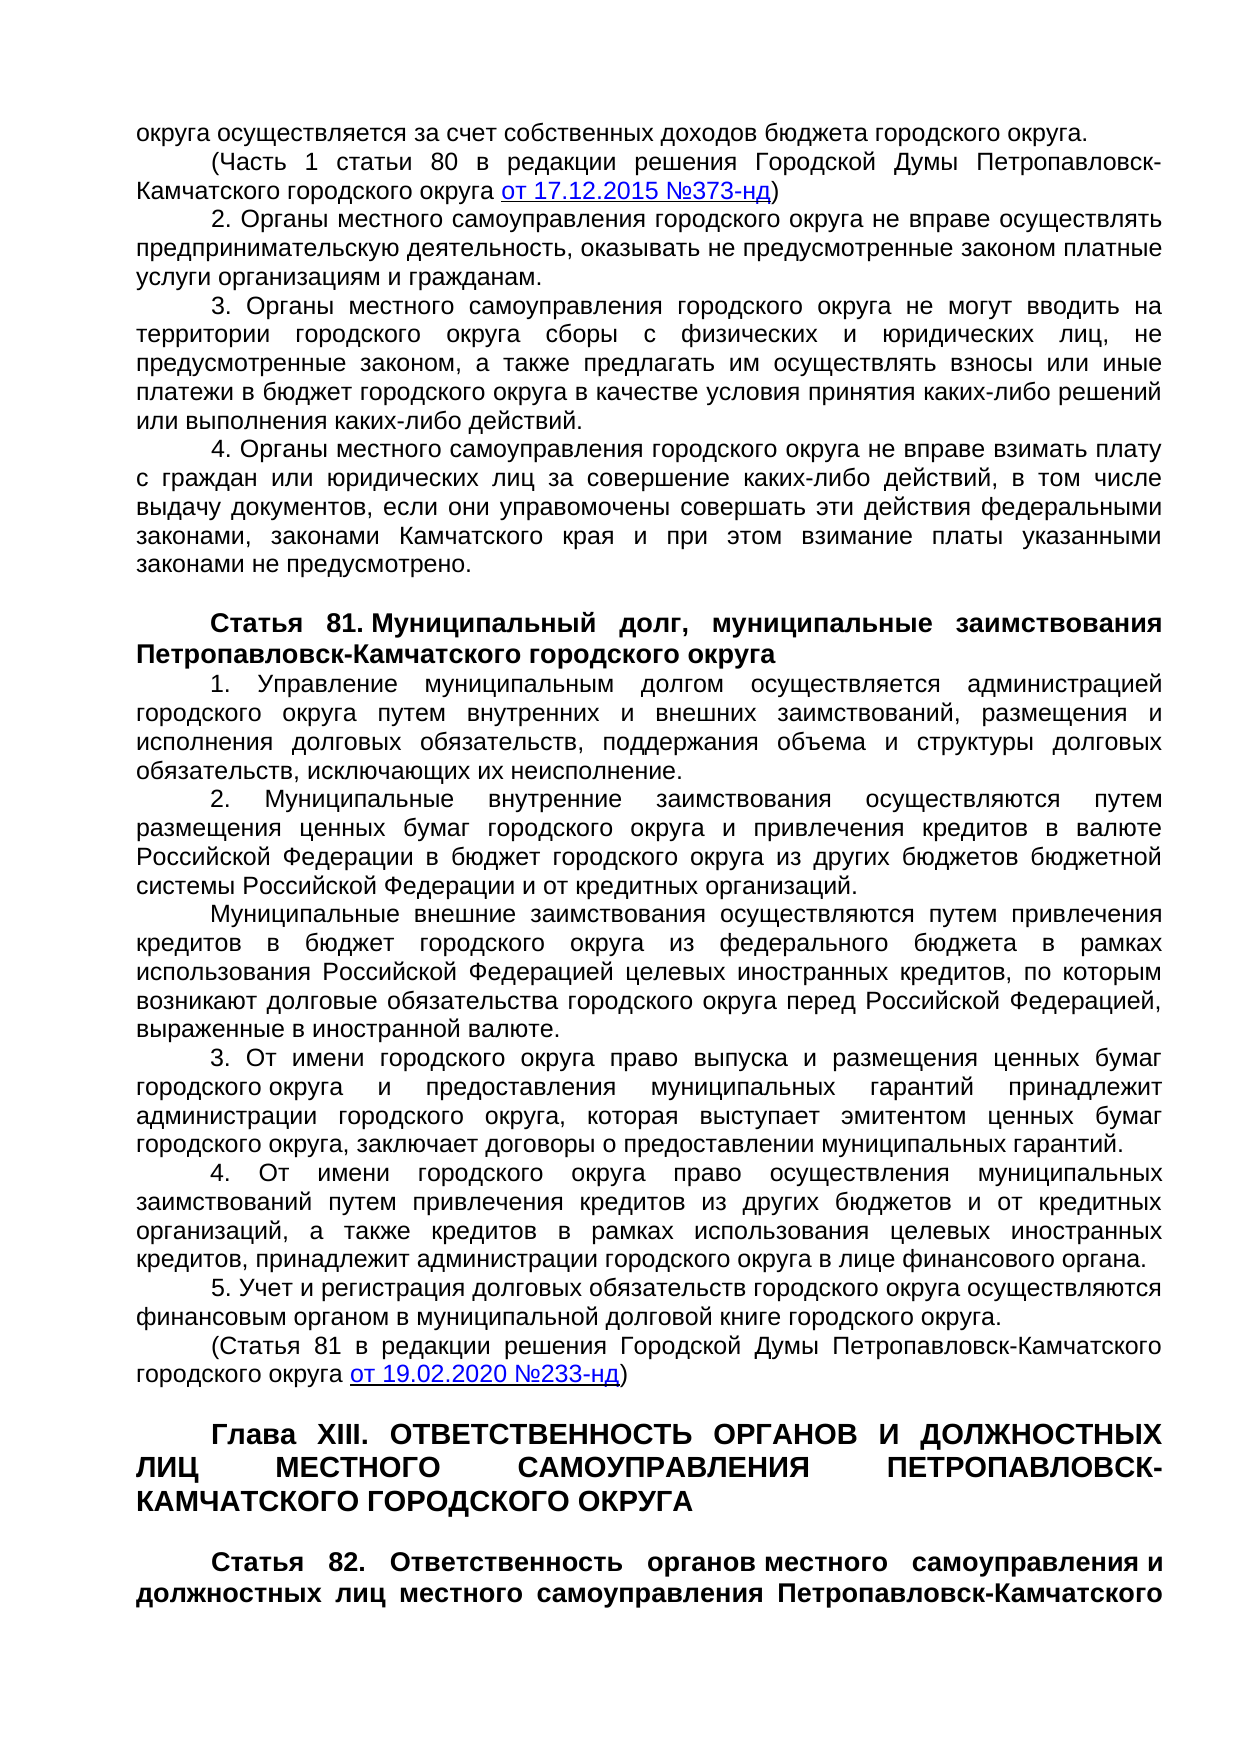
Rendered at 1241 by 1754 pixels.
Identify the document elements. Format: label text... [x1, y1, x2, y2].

text 1. Управление муниципальным долгом осуществляется администрацией городского округа путем внутренних и внешних заимствований, размещения и исполнения долговых обязательств, поддержания объема и структуры долговых обязательств, исключающих их неисполнение. [136, 669, 1163, 784]
text 4. От имени городского округа право осуществления муниципальных заимствований путем привлечения кредитов из других бюджетов и от кредитных организаций, а также кредитов в рамках использования целевых иностранных кредитов, принадлежит администрации городского округа в лице финансового органа. [136, 1158, 1163, 1273]
text Глава XIII. ОТВЕТСТВЕННОСТЬ ОРГАНОВ И ДОЛЖНОСТНЫХ ЛИЦ МЕСТНОГО САМОУПРАВЛЕНИЯ ПЕТРОПАВЛОВСК-КАМЧАТСКОГО ГОРОДСКОГО ОКРУГА [136, 1417, 1163, 1517]
text 2. Муниципальные внутренние заимствования осуществляются путем размещения ценных бумаг городского округа и привлечения кредитов в валюте Российской Федерации в бюджет городского округа из других бюджетов бюджетной системы Российской Федерации и от кредитных организаций. [136, 784, 1163, 899]
text Статья 81. Муниципальный долг, муниципальные заимствования Петропавловск-Камчатского городского округа [136, 607, 1163, 669]
text (Статья 81 в редакции решения Городской Думы Петропавловск-Камчатского городского округа от 19.02.2020 №233-нд) [136, 1331, 1163, 1388]
text Муниципальные внешние заимствования осуществляются путем привлечения кредитов в бюджет городского округа из федерального бюджета в рамках использования Российской Федерацией целевых иностранных кредитов, по которым возникают долговые обязательства городского округа перед Российской Федерацией, выраженные в иностранной валюте. [136, 899, 1163, 1043]
text 5. Учет и регистрация долговых обязательств городского округа осуществляются финансовым органом в муниципальной долговой книге городского округа. [136, 1273, 1163, 1331]
text Статья 82. Ответственность органов местного самоуправления и должностных лиц местного самоуправления Петропавловск-Камчатского [136, 1546, 1163, 1609]
text 3. Органы местного самоуправления городского округа не могут вводить на территории городского округа сборы с физических и юридических лиц, не предусмотренные законом, а также предлагать им осуществлять взносы или иные платежи в бюджет городского округа в качестве условия принятия каких-либо решений или выполнения каких-либо действий. [136, 291, 1163, 434]
text 3. От имени городского округа право выпуска и размещения ценных бумаг городского округа и предоставления муниципальных гарантий принадлежит администрации городского округа, которая выступает эмитентом ценных бумаг городского округа, заключает договоры о предоставлении муниципальных гарантий. [136, 1043, 1163, 1158]
text округа осуществляется за счет собственных доходов бюджета городского округа. [136, 118, 1163, 147]
text 2. Органы местного самоуправления городского округа не вправе осуществлять предпринимательскую деятельность, оказывать не предусмотренные законом платные услуги организациям и гражданам. [136, 204, 1163, 291]
text 4. Органы местного самоуправления городского округа не вправе взимать плату с граждан или юридических лиц за совершение каких-либо действий, в том числе выдачу документов, если они управомочены совершать эти действия федеральными законами, законами Камчатского края и при этом взимание платы указанными законами не предусмотрено. [136, 434, 1163, 578]
text (Часть 1 статьи 80 в редакции решения Городской Думы Петропавловск-Камчатского городского округа от 17.12.2015 №373-нд) [136, 147, 1163, 204]
